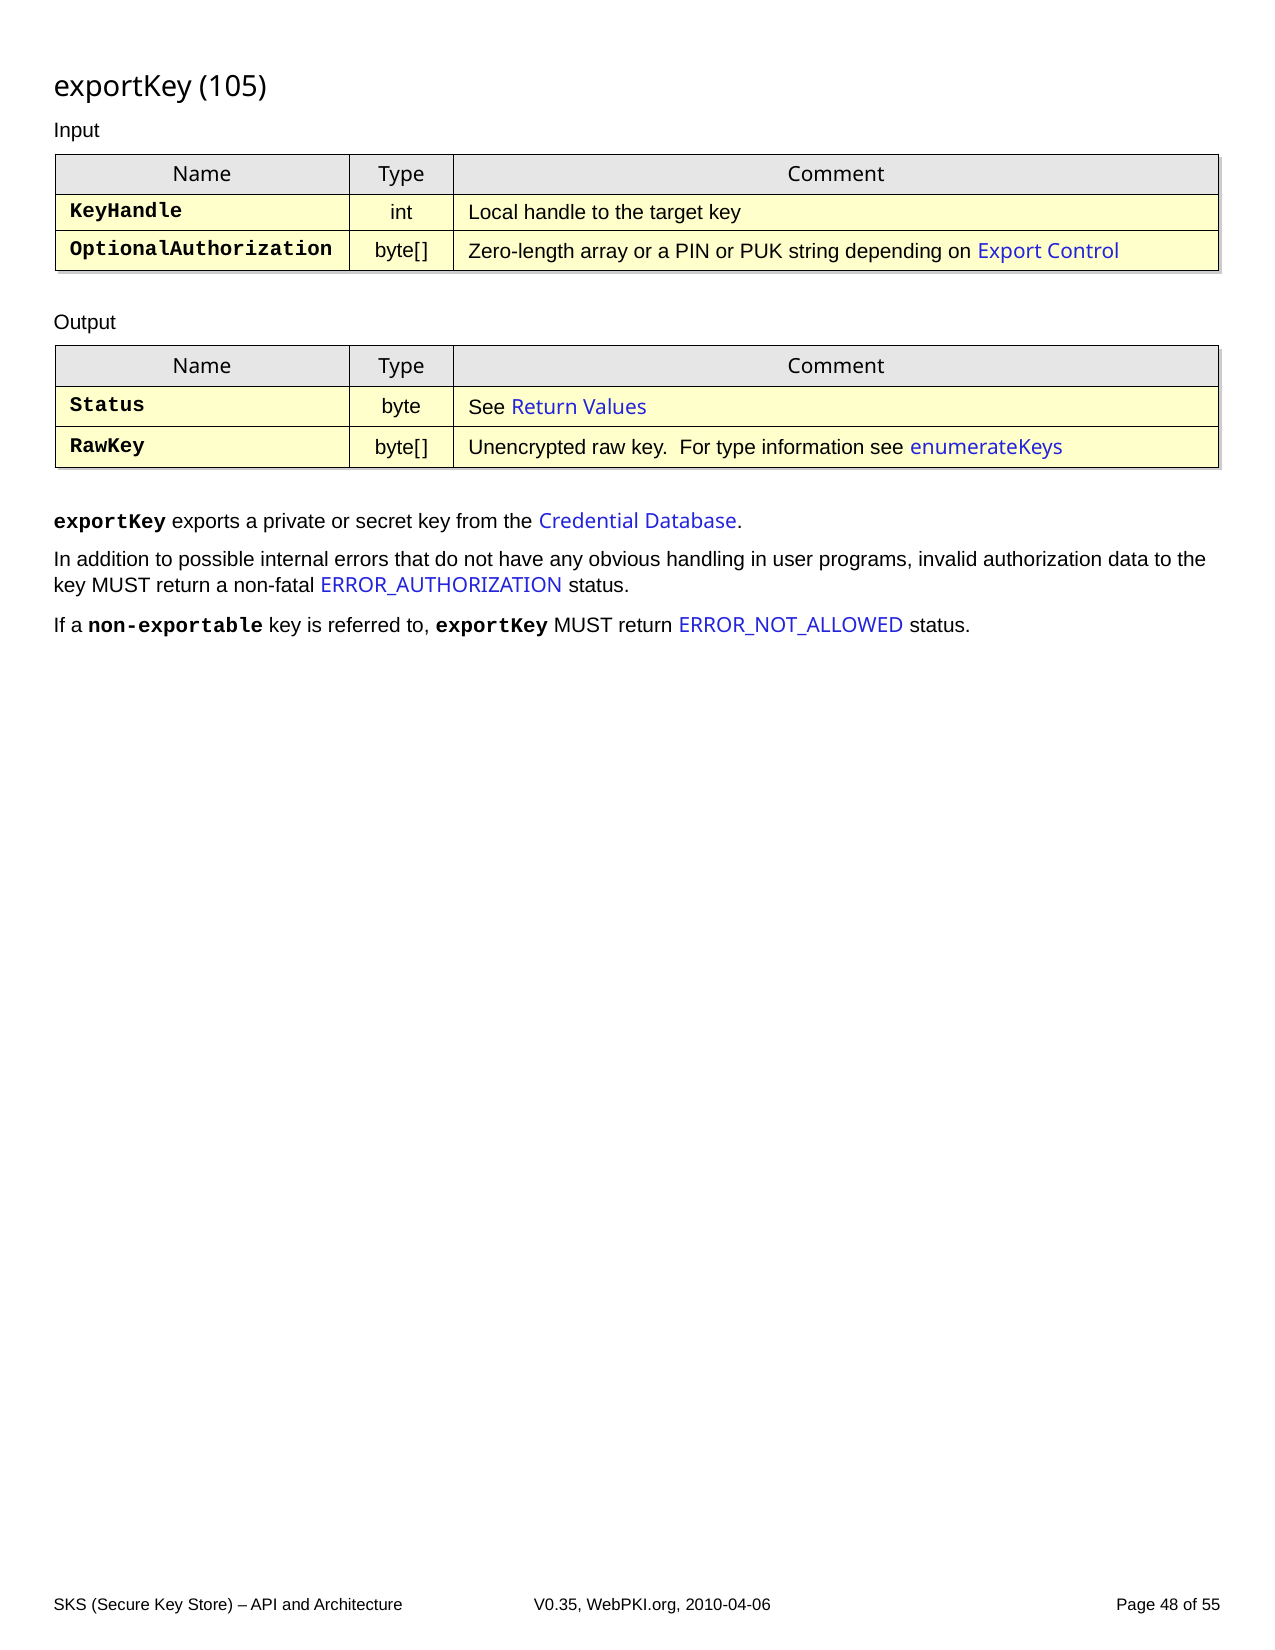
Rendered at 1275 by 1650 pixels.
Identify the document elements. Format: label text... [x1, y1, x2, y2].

table_cell Status [56, 387, 349, 426]
text exportKey exports a private or secret key from the Credential Database. [53, 506, 1221, 534]
table_header Type [350, 346, 453, 386]
table_header Name [56, 346, 349, 386]
table_header Name [56, 155, 349, 194]
table_cell See Return Values [454, 387, 1218, 426]
text In addition to possible internal errors that do not have any obvious handling in user programs, invalid authorization data to the key MUST return a non-fatal ERROR_AUTHORIZATION status. [53, 546, 1221, 599]
table_header Type [350, 155, 453, 194]
text Input [53, 118, 1221, 142]
table_header Comment [454, 346, 1218, 386]
subtitle exportKey (105) [53, 66, 1221, 105]
table_header Comment [454, 155, 1218, 194]
text If a non-exportable key is referred to, exportKey MUST return ERROR_NOT_ALLOWED status. [53, 611, 1221, 639]
table_cell byte⁮[ ] [350, 231, 453, 270]
text Output [53, 310, 1221, 334]
table_cell Unencrypted raw key. For type information see enumerateKeys [454, 427, 1218, 467]
table_cell byte [350, 387, 453, 426]
table_cell Zero-length array or a PIN or PUK string depending on Export Control [454, 231, 1218, 270]
table_cell OptionalAuthorization [56, 231, 349, 270]
table_cell Local handle to the target key [454, 195, 1218, 230]
table_cell byte⁮[ ] [350, 427, 453, 467]
table_cell KeyHandle [56, 195, 349, 230]
table_cell RawKey [56, 427, 349, 467]
table_cell int [350, 195, 453, 230]
